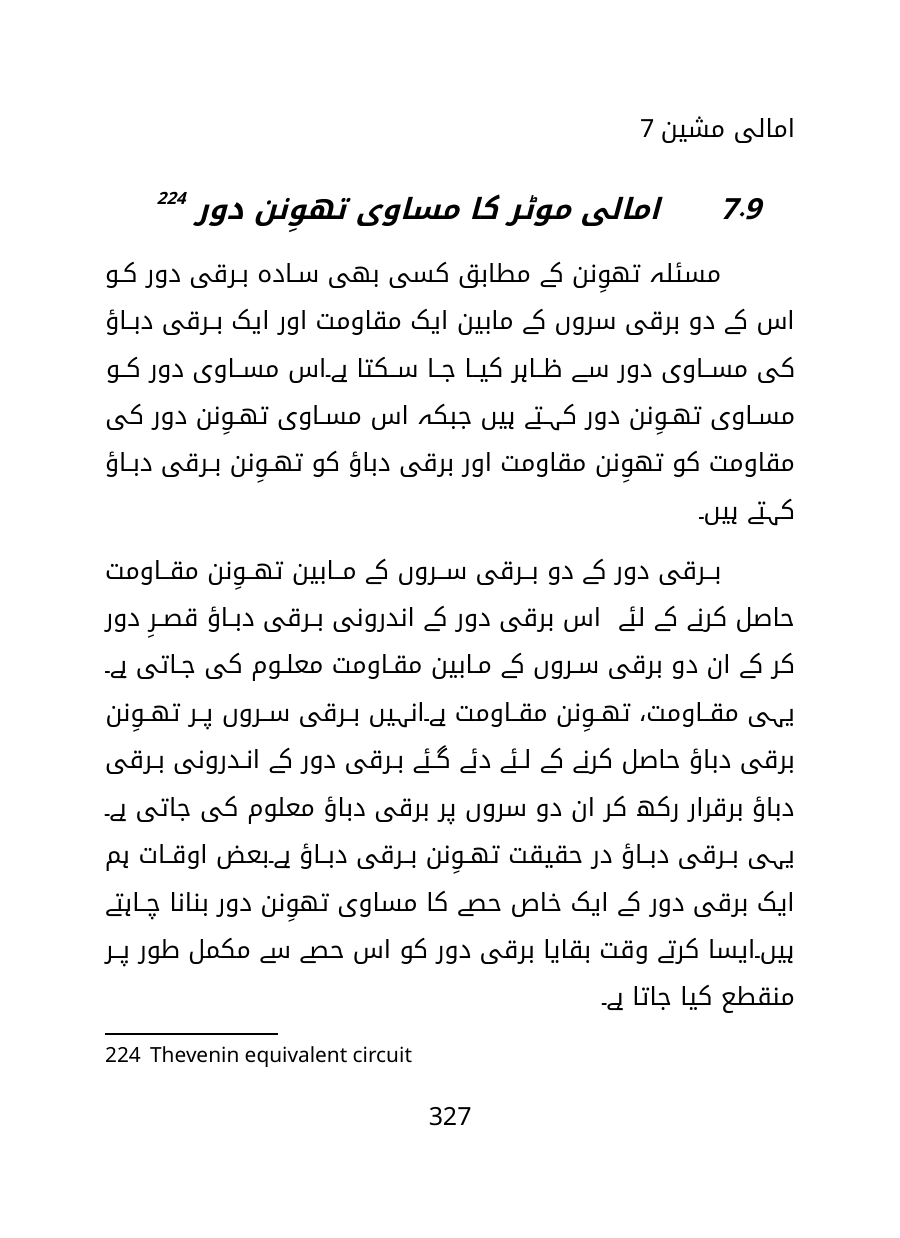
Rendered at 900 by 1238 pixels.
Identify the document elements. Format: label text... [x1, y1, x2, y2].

list Thevenin equivalent circuit [105, 1040, 795, 1068]
text مسئلہ تھوِنن کے مطابق کسی بھی سادہ برقی دور کو اس کے دو برقی سروں کے مابین ایک مقاومت اور ایک برقی دباؤ کی مساوی دور سے ظاہر کیا جا سکتا ہے۔اس مساوی دور کو مساوی تھوِنن دور کہتے ہیں جبکہ اس مساوی تھوِنن دور کی مقاومت کو تھوِنن مقاومت اور برقی دباؤ کو تھوِنن برقی دباؤ کہتے ہیں۔ [105, 250, 795, 534]
text برقی دور کے دو برقی سروں کے مابین تھوِنن مقاومت حاصل کرنے کے لئے اس برقی دور کے اندرونی برقی دباؤ قصرِ دور کر کے ان دو برقی سروں کے مابین مقاومت معلوم کی جاتی ہے۔یہی مقاومت، تھوِنن مقاومت ہے۔انہیں برقی سروں پر تھوِنن برقی دباؤ حاصل کرنے کے لئے دئے گئے برقی دور کے اندرونی برقی دباؤ برقرار رکھ کر ان دو سروں پر برقی دباؤ معلوم کی جاتی ہے۔ یہی برقی دباؤ در حقیقت تھوِنن برقی دباؤ ہے۔بعض اوقات ہم ایک برقی دور کے ایک خاص حصے کا مساوی تھوِنن دور بنانا چاہتے ہیں۔ایسا کرتے وقت بقایا برقی دور کو اس حصے سے مکمل طور پر منقطع کیا جاتا ہے۔ [105, 547, 795, 1021]
subtitle امالی موٹر کا مساوی تھوِنن دور [105, 182, 720, 238]
